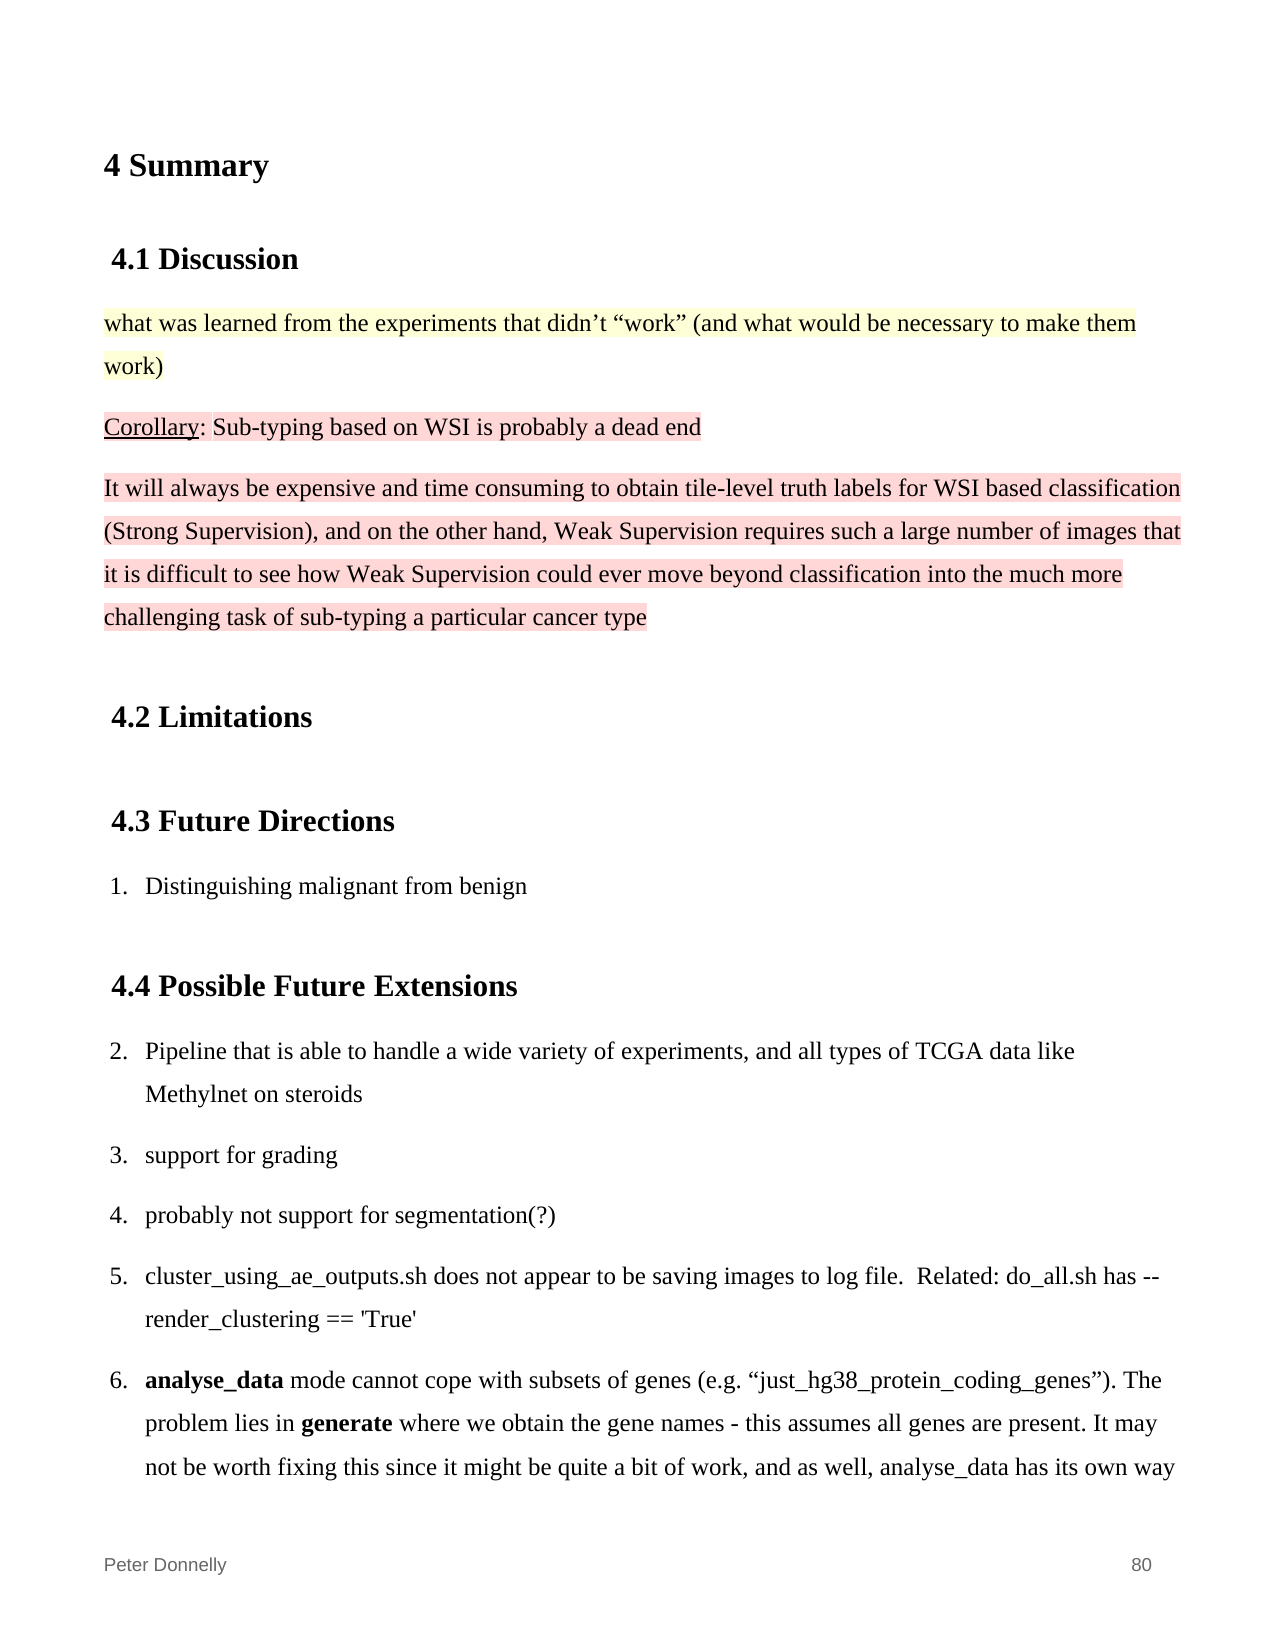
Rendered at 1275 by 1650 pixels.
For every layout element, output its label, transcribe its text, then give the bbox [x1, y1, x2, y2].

list Distinguishing malignant from benign [109, 871, 1181, 900]
list probably not support for segmentation(?) [109, 1201, 1181, 1229]
list Pipeline that is able to handle a wide variety of experiments, and all types of TCGA data like Methylnet on steroids [109, 1036, 1181, 1108]
list cluster_using_ae_outputs.sh does not appear to be saving images to log file. Related: do_all.sh has --render_clustering == 'True' [109, 1261, 1181, 1333]
subtitle Future Directions [103, 803, 1181, 838]
subtitle Summary [103, 145, 1181, 183]
text It will always be expensive and time consuming to obtain tile-level truth labels for WSI based classification (Strong Supervision), and on the other hand, Weak Supervision requires such a large number of images that it is difficult to see how Weak Supervision could ever move beyond classification into the much more challenging task of sub-typing a particular cancer type [103, 473, 1181, 631]
subtitle Limitations [103, 699, 1181, 735]
subtitle Discussion [103, 240, 1181, 276]
text Corollary: Sub-typing based on WSI is probably a dead end [103, 412, 1181, 441]
list support for grading [109, 1140, 1181, 1168]
text what was learned from the experiments that didn’t “work” (and what would be necessary to make them work) [103, 308, 1181, 380]
list analyse_data mode cannot cope with subsets of genes (e.g. “just_hg38_protein_coding_genes”). The problem lies in generate where we obtain the gene names - this assumes all genes are present. It may not be worth fixing this since it might be quite a bit of work, and as well, analyse_data has its own way [109, 1365, 1181, 1480]
subtitle Possible Future Extensions [103, 967, 1181, 1003]
